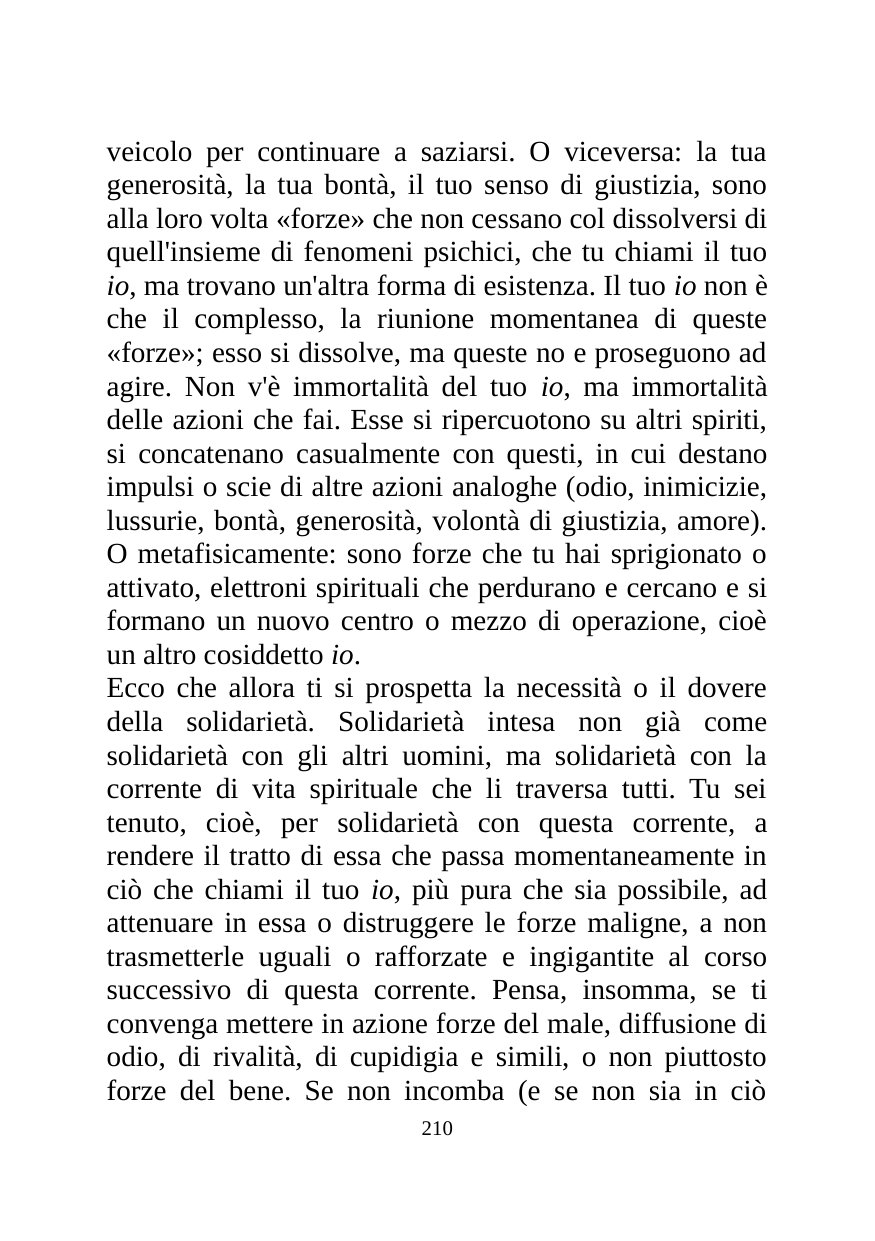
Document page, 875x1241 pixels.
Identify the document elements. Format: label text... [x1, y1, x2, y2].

text veicolo per continuare a saziarsi. O viceversa: la tua generosità, la tua bontà, il tuo senso di giustizia, sono alla loro volta «forze» che non cessano col dissolversi di quell'insieme di fenomeni psichici, che tu chiami il tuo io, ma trovano un'altra forma di esistenza. Il tuo io non è che il complesso, la riunione momentanea di queste «forze»; esso si dissolve, ma queste no e proseguono ad agire. Non v'è immortalità del tuo io, ma immortalità delle azioni che fai. Esse si ripercuotono su altri spiriti, si concatenano casualmente con questi, in cui destano impulsi o scie di altre azioni analoghe (odio, inimicizie, lussurie, bontà, generosità, volontà di giustizia, amore). O metafisicamente: sono forze che tu hai sprigionato o attivato, elettroni spirituali che perdurano e cercano e si formano un nuovo centro o mezzo di operazione, cioè un altro cosiddetto io. [106, 134, 768, 671]
text Ecco che allora ti si prospetta la necessità o il dovere della solidarietà. Solidarietà intesa non già come solidarietà con gli altri uomini, ma solidarietà con la corrente di vita spirituale che li traversa tutti. Tu sei tenuto, cioè, per solidarietà con questa corrente, a rendere il tratto di essa che passa momentaneamente in ciò che chiami il tuo io, più pura che sia possibile, ad attenuare in essa o distruggere le forze maligne, a non trasmetterle uguali o rafforzate e ingigantite al corso successivo di questa corrente. Pensa, insomma, se ti convenga mettere in azione forze del male, diffusione di odio, di rivalità, di cupidigia e simili, o non piuttosto forze del bene. Se non incomba (e se non sia in ciò [106, 671, 768, 1107]
